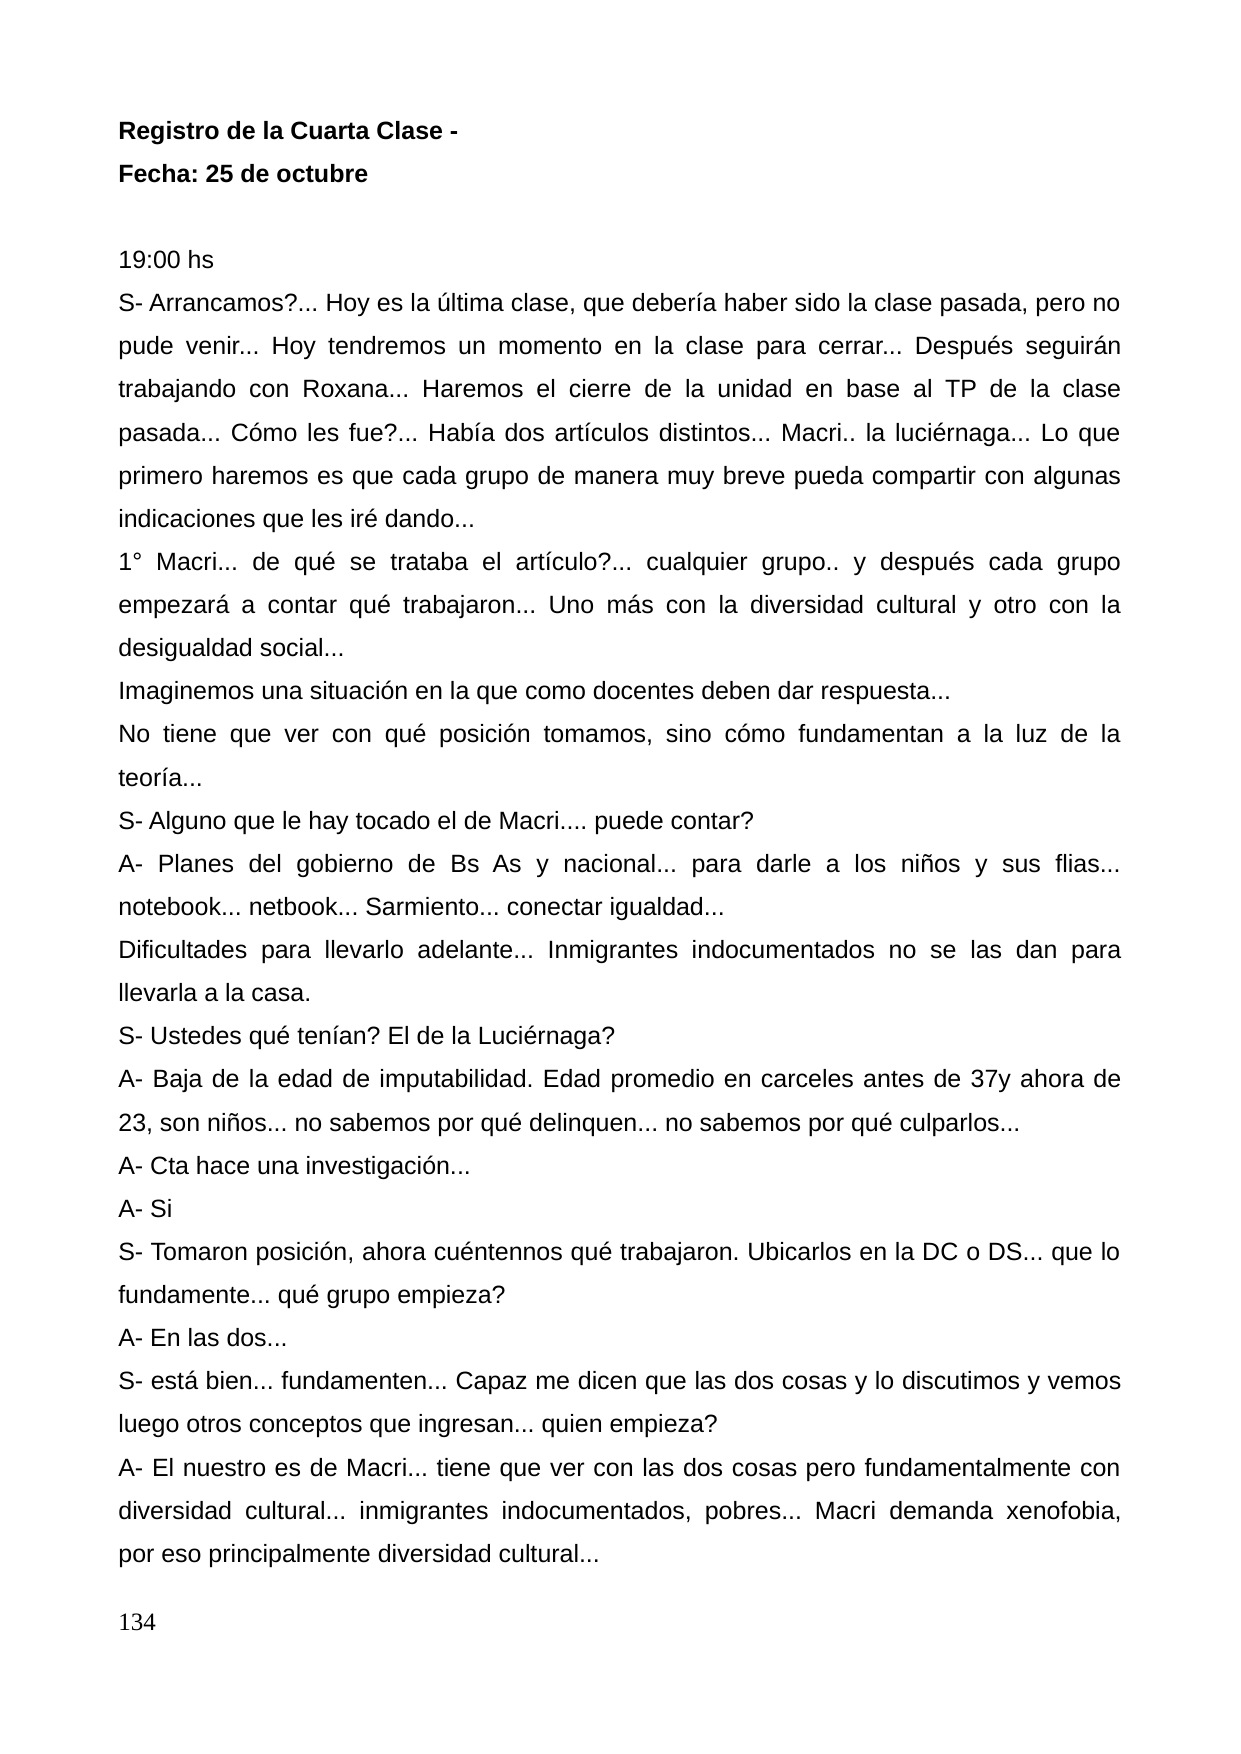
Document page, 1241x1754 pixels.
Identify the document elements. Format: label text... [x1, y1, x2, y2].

text A- El nuestro es de Macri... tiene que ver con las dos cosas pero fundamentalmente con diversidad cultural... inmigrantes indocumentados, pobres... Macri demanda xenofobia, por eso principalmente diversidad cultural... [118, 1452, 1123, 1567]
text S- Tomaron posición, ahora cuéntennos qué trabajaron. Ubicarlos en la DC o DS... que lo fundamente... qué grupo empieza? [118, 1237, 1123, 1309]
text A- En las dos... [118, 1323, 1123, 1352]
text A- Si [118, 1194, 1123, 1222]
text S- Alguno que le hay tocado el de Macri.... puede contar? [118, 806, 1123, 834]
text A- Baja de la edad de imputabilidad. Edad promedio en carceles antes de 37y ahora de 23, son niños... no sabemos por qué delinquen... no sabemos por qué culparlos... [118, 1064, 1123, 1136]
text No tiene que ver con qué posición tomamos, sino cómo fundamentan a la luz de la teoría... [118, 719, 1123, 791]
text A- Cta hace una investigación... [118, 1151, 1123, 1179]
text S- Arrancamos?... Hoy es la última clase, que debería haber sido la clase pasada, pero no pude venir... Hoy tendremos un momento en la clase para cerrar... Después seguirán trabajando con Roxana... Haremos el cierre de la unidad en base al TP de la clase pasada... Cómo les fue?... Había dos artículos distintos... Macri.. la luciérnaga... Lo que primero haremos es que cada grupo de manera muy breve pueda compartir con algunas indicaciones que les iré dando... [118, 288, 1123, 532]
text Imaginemos una situación en la que como docentes deben dar respuesta... [118, 676, 1123, 705]
text 19:00 hs [118, 245, 1123, 274]
text S- está bien... fundamenten... Capaz me dicen que las dos cosas y lo discutimos y vemos luego otros conceptos que ingresan... quien empieza? [118, 1366, 1123, 1438]
text A- Planes del gobierno de Bs As y nacional... para darle a los niños y sus flias... notebook... netbook... Sarmiento... conectar igualdad... [118, 849, 1123, 921]
text Dificultades para llevarlo adelante... Inmigrantes indocumentados no se las dan para llevarla a la casa. [118, 935, 1123, 1007]
text Fecha: 25 de octubre [118, 159, 1123, 187]
text Registro de la Cuarta Clase - [118, 116, 1123, 144]
text S- Ustedes qué tenían? El de la Luciérnaga? [118, 1021, 1123, 1050]
text 1° Macri... de qué se trataba el artículo?... cualquier grupo.. y después cada grupo empezará a contar qué trabajaron... Uno más con la diversidad cultural y otro con la desigualdad social... [118, 547, 1123, 662]
